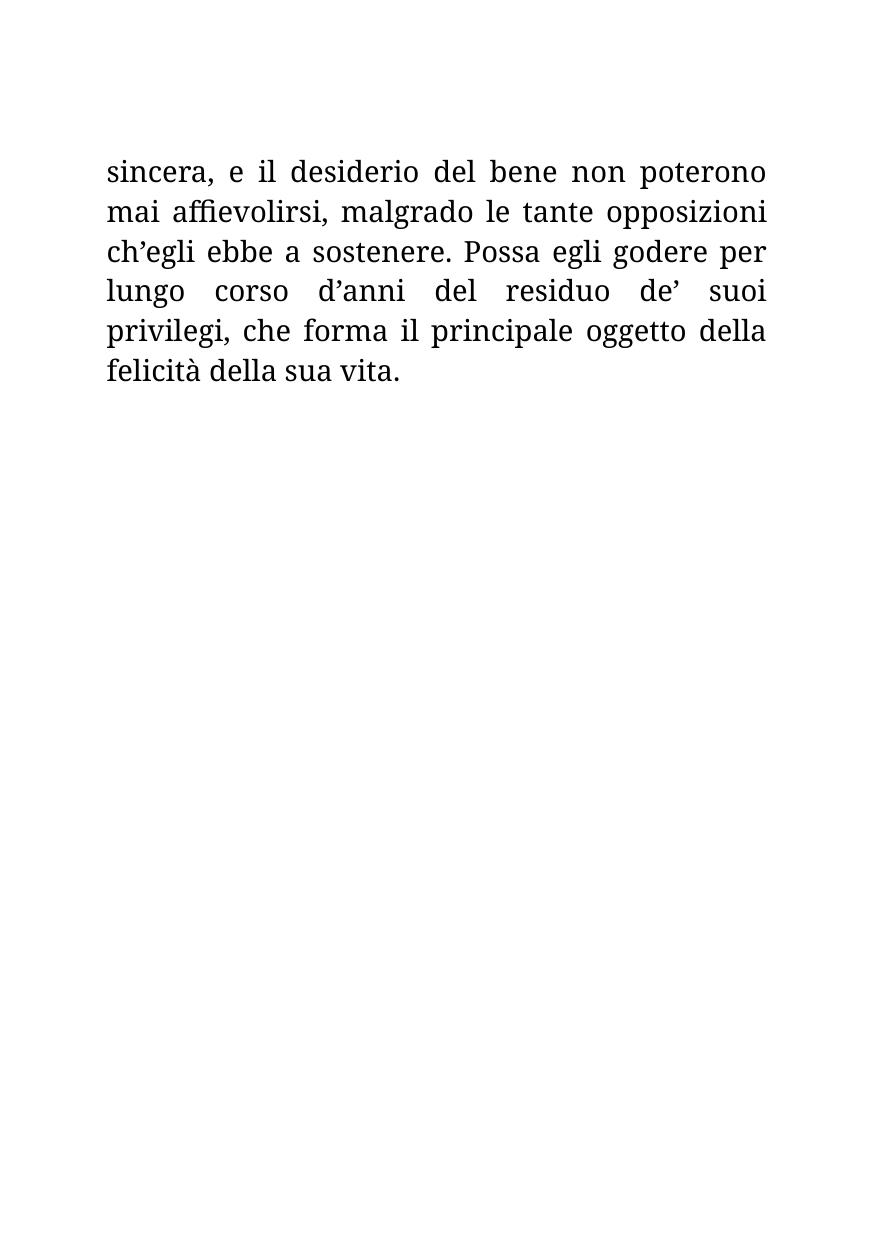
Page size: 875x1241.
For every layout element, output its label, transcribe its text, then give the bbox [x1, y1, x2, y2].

text sincera, e il desiderio del bene non poterono mai affievolirsi, malgrado le tante opposizioni ch’egli ebbe a sostenere. Possa egli godere per lungo corso d’anni del residuo de’ suoi privilegi, che forma il principale oggetto della felicità della sua vita. [106, 152, 768, 390]
